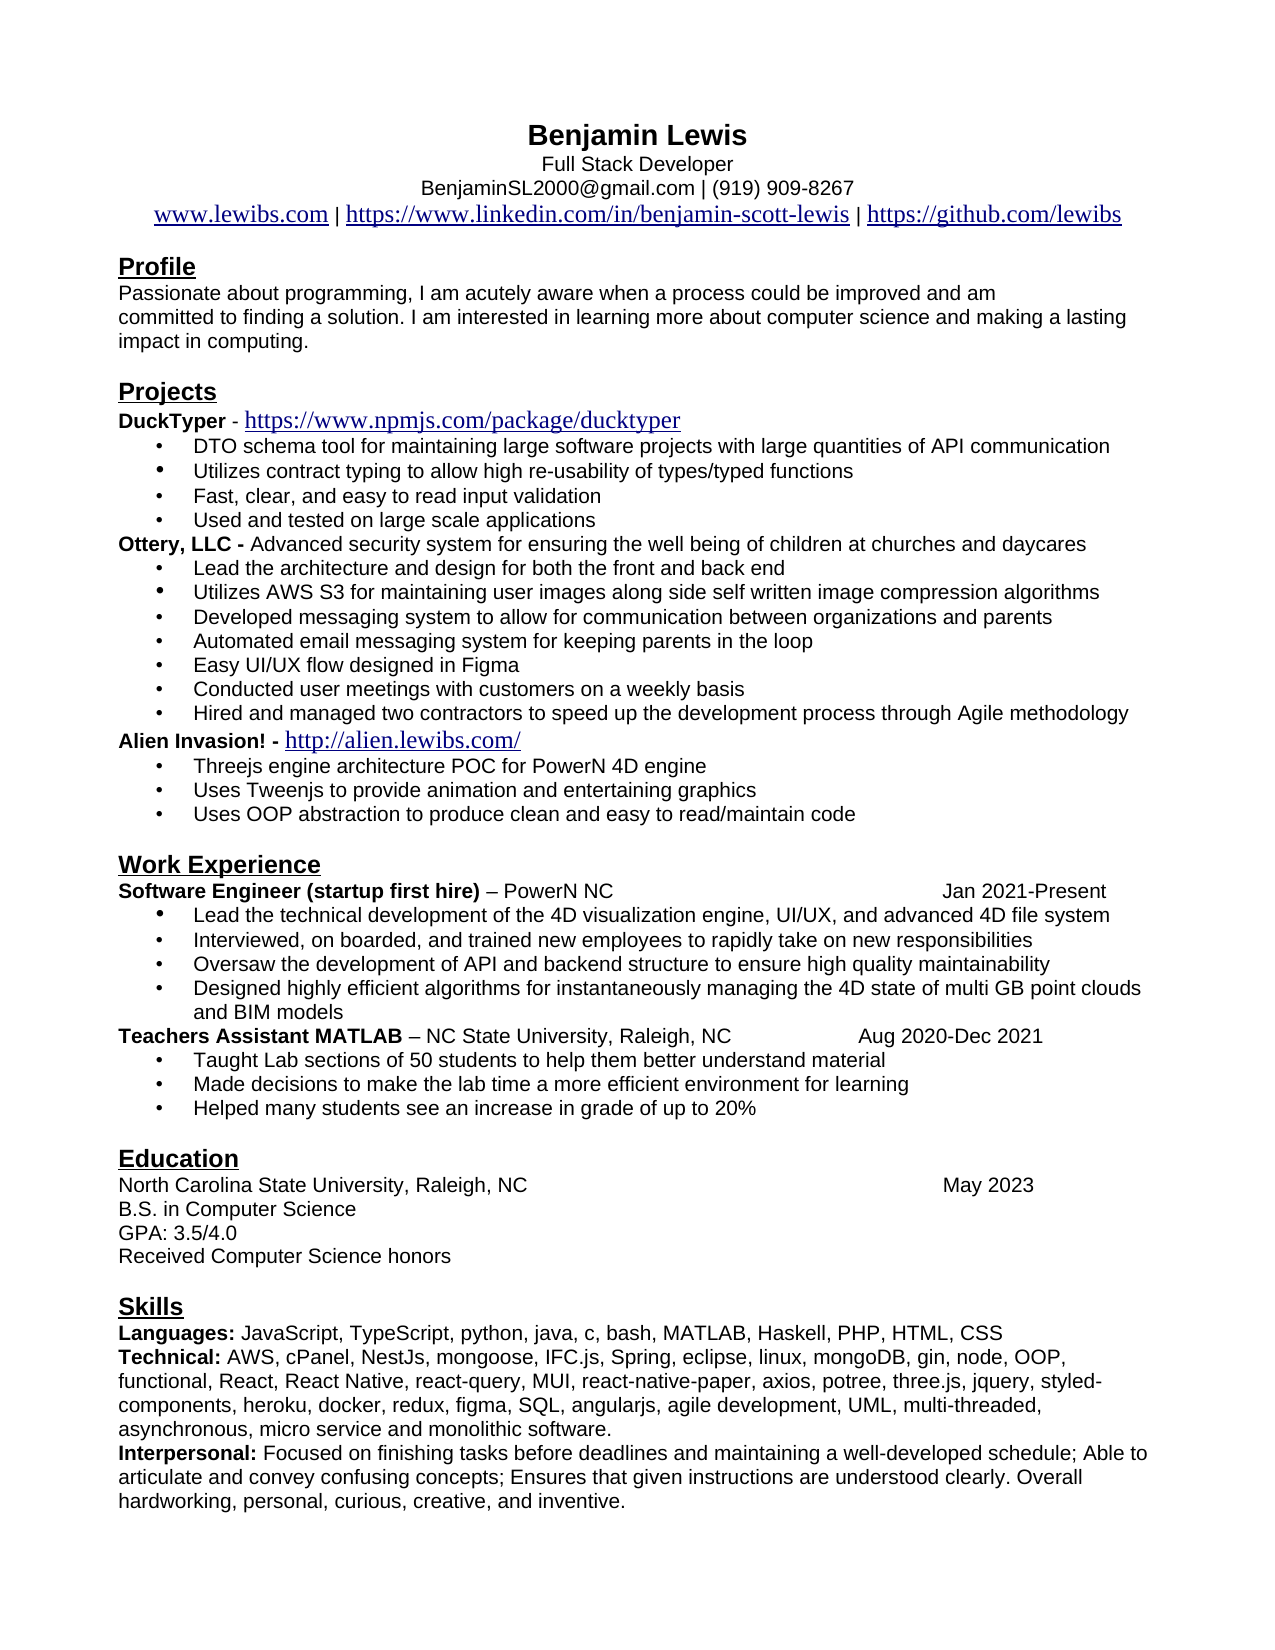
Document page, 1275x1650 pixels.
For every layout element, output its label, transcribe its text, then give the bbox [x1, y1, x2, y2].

list Made decisions to make the lab time a more efficient environment for learning [156, 1072, 1157, 1096]
text Skills [118, 1292, 1157, 1321]
list Conducted user meetings with customers on a weekly basis [156, 677, 1157, 701]
text www.lewibs.com | https://www.linkedin.com/in/benjamin-scott-lewis | https://github.com/lewibs [118, 199, 1157, 228]
text BenjaminSL2000@gmail.com | (919) 909-8267 [118, 176, 1157, 199]
list Interviewed, on boarded, and trained new employees to rapidly take on new responsibilities [156, 927, 1157, 952]
list Helped many students see an increase in grade of up to 20% [156, 1096, 1157, 1120]
list Threejs engine architecture POC for PowerN 4D engine [156, 754, 1157, 778]
text Education [118, 1144, 1157, 1172]
list Designed highly efficient algorithms for instantaneously managing the 4D state of multi GB point clouds and BIM models [156, 976, 1157, 1024]
text North Carolina State University, Raleigh, NC May 2023 [118, 1172, 1157, 1196]
list Fast, clear, and easy to read input validation [156, 483, 1157, 507]
text B.S. in Computer Science [118, 1196, 1157, 1220]
text Received Computer Science honors [118, 1244, 1157, 1268]
list Oversaw the development of API and backend structure to ensure high quality maintainability [156, 952, 1157, 976]
text Projects DuckTyper - https://www.npmjs.com/package/ducktyper [118, 377, 1157, 434]
list Taught Lab sections of 50 students to help them better understand material [156, 1048, 1157, 1072]
list DTO schema tool for maintaining large software projects with large quantities of API communication [156, 434, 1157, 458]
text Ottery, LLC - Advanced security system for ensuring the well being of children at churches and daycares [118, 532, 1157, 556]
text Passionate about programming, I am acutely aware when a process could be improved and am committed to finding a solution. I am interested in learning more about computer science and making a lasting impact in computing. [118, 281, 1157, 353]
text Work Experience [118, 850, 1157, 878]
text Technical: AWS, cPanel, NestJs, mongoose, IFC.js, Spring, eclipse, linux, mongoDB, gin, node, OOP, functional, React, React Native, react-query, MUI, react-native-paper, axios, potree, three.js, jquery, styled-components, heroku, docker, redux, figma, SQL, angularjs, agile development, UML, multi-threaded, asynchronous, micro service and monolithic software. [118, 1345, 1157, 1441]
list Uses Tweenjs to provide animation and entertaining graphics [156, 778, 1157, 802]
list Uses OOP abstraction to produce clean and easy to read/maintain code [156, 802, 1157, 826]
text GPA: 3.5/4.0 [118, 1220, 1157, 1244]
list Used and tested on large scale applications [156, 507, 1157, 532]
list Lead the technical development of the 4D visualization engine, UI/UX, and advanced 4D file system [156, 902, 1157, 927]
list Automated email messaging system for keeping parents in the loop [156, 629, 1157, 653]
list Easy UI/UX flow designed in Figma [156, 653, 1157, 677]
list Utilizes AWS S3 for maintaining user images along side self written image compression algorithms [156, 579, 1157, 604]
list Hired and managed two contractors to speed up the development process through Agile methodology [156, 701, 1157, 725]
list Utilizes contract typing to allow high re-usability of types/typed functions [156, 458, 1157, 483]
text Full Stack Developer [118, 152, 1157, 176]
list Lead the architecture and design for both the front and back end [156, 556, 1157, 579]
text Interpersonal: Focused on finishing tasks before deadlines and maintaining a well-developed schedule; Able to articulate and convey confusing concepts; Ensures that given instructions are understood clearly. Overall hardworking, personal, curious, creative, and inventive. [118, 1441, 1157, 1513]
text Benjamin Lewis [118, 118, 1157, 152]
text Alien Invasion! - http://alien.lewibs.com/ [118, 725, 1157, 754]
text Profile [118, 252, 1157, 281]
text Teachers Assistant MATLAB – NC State University, Raleigh, NC Aug 2020-Dec 2021 [118, 1024, 1157, 1048]
text Languages: JavaScript, TypeScript, python, java, c, bash, MATLAB, Haskell, PHP, HTML, CSS [118, 1321, 1157, 1345]
text Software Engineer (startup first hire) – PowerN NC Jan 2021-Present [118, 878, 1157, 902]
list Developed messaging system to allow for communication between organizations and parents [156, 604, 1157, 629]
